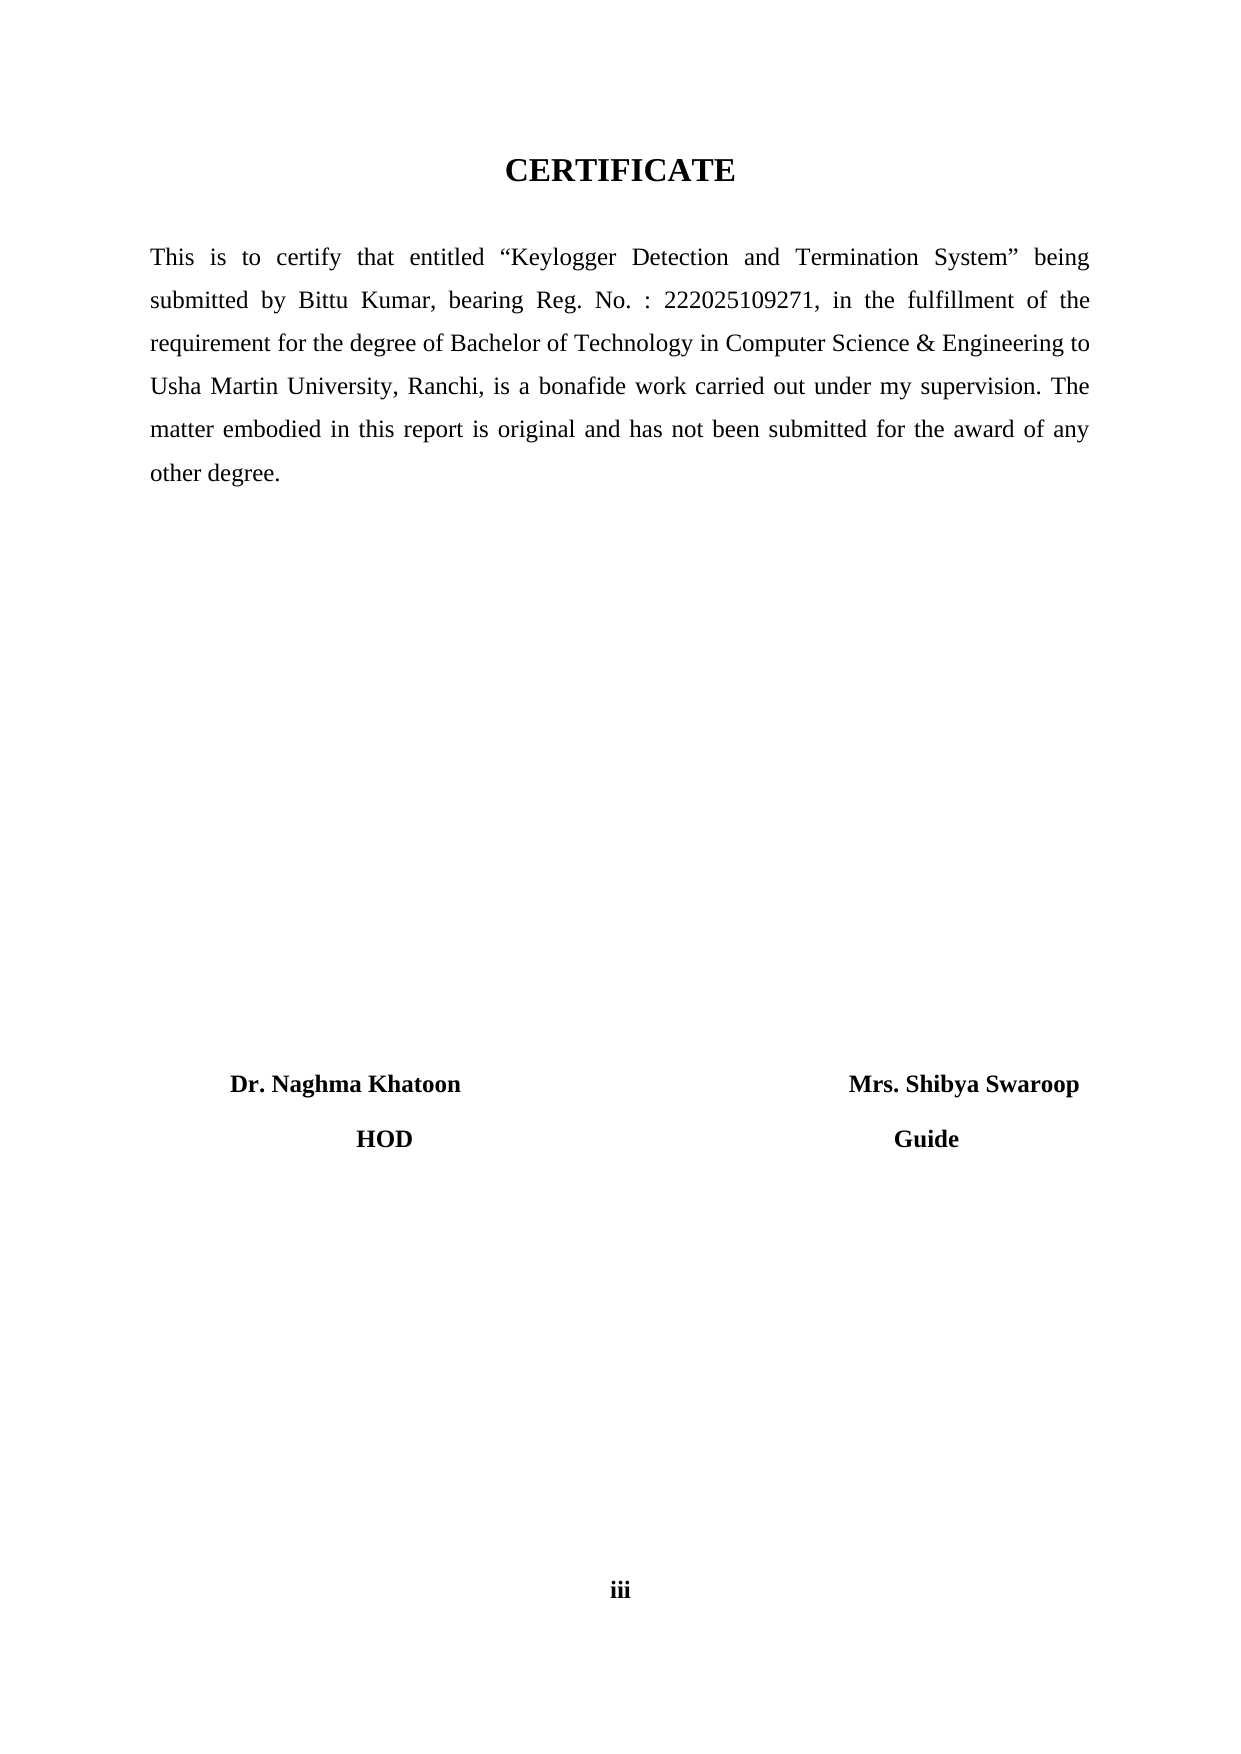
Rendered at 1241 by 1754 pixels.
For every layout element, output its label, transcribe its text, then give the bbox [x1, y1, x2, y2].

text This is to certify that entitled “Keylogger Detection and Termination System” being submitted by Bittu Kumar, bearing Reg. No. : 222025109271, in the fulfillment of the requirement for the degree of Bachelor of Technology in Computer Science & Engineering to Usha Martin University, Ranchi, is a bonafide work carried out under my supervision. The matter embodied in this report is original and has not been submitted for the award of any other degree. [150, 242, 1091, 486]
text Dr. Naghma Khatoon Mrs. Shibya Swaroop [150, 1069, 1091, 1098]
text CERTIFICATE [150, 150, 1091, 188]
text HOD Guide [150, 1124, 1091, 1153]
